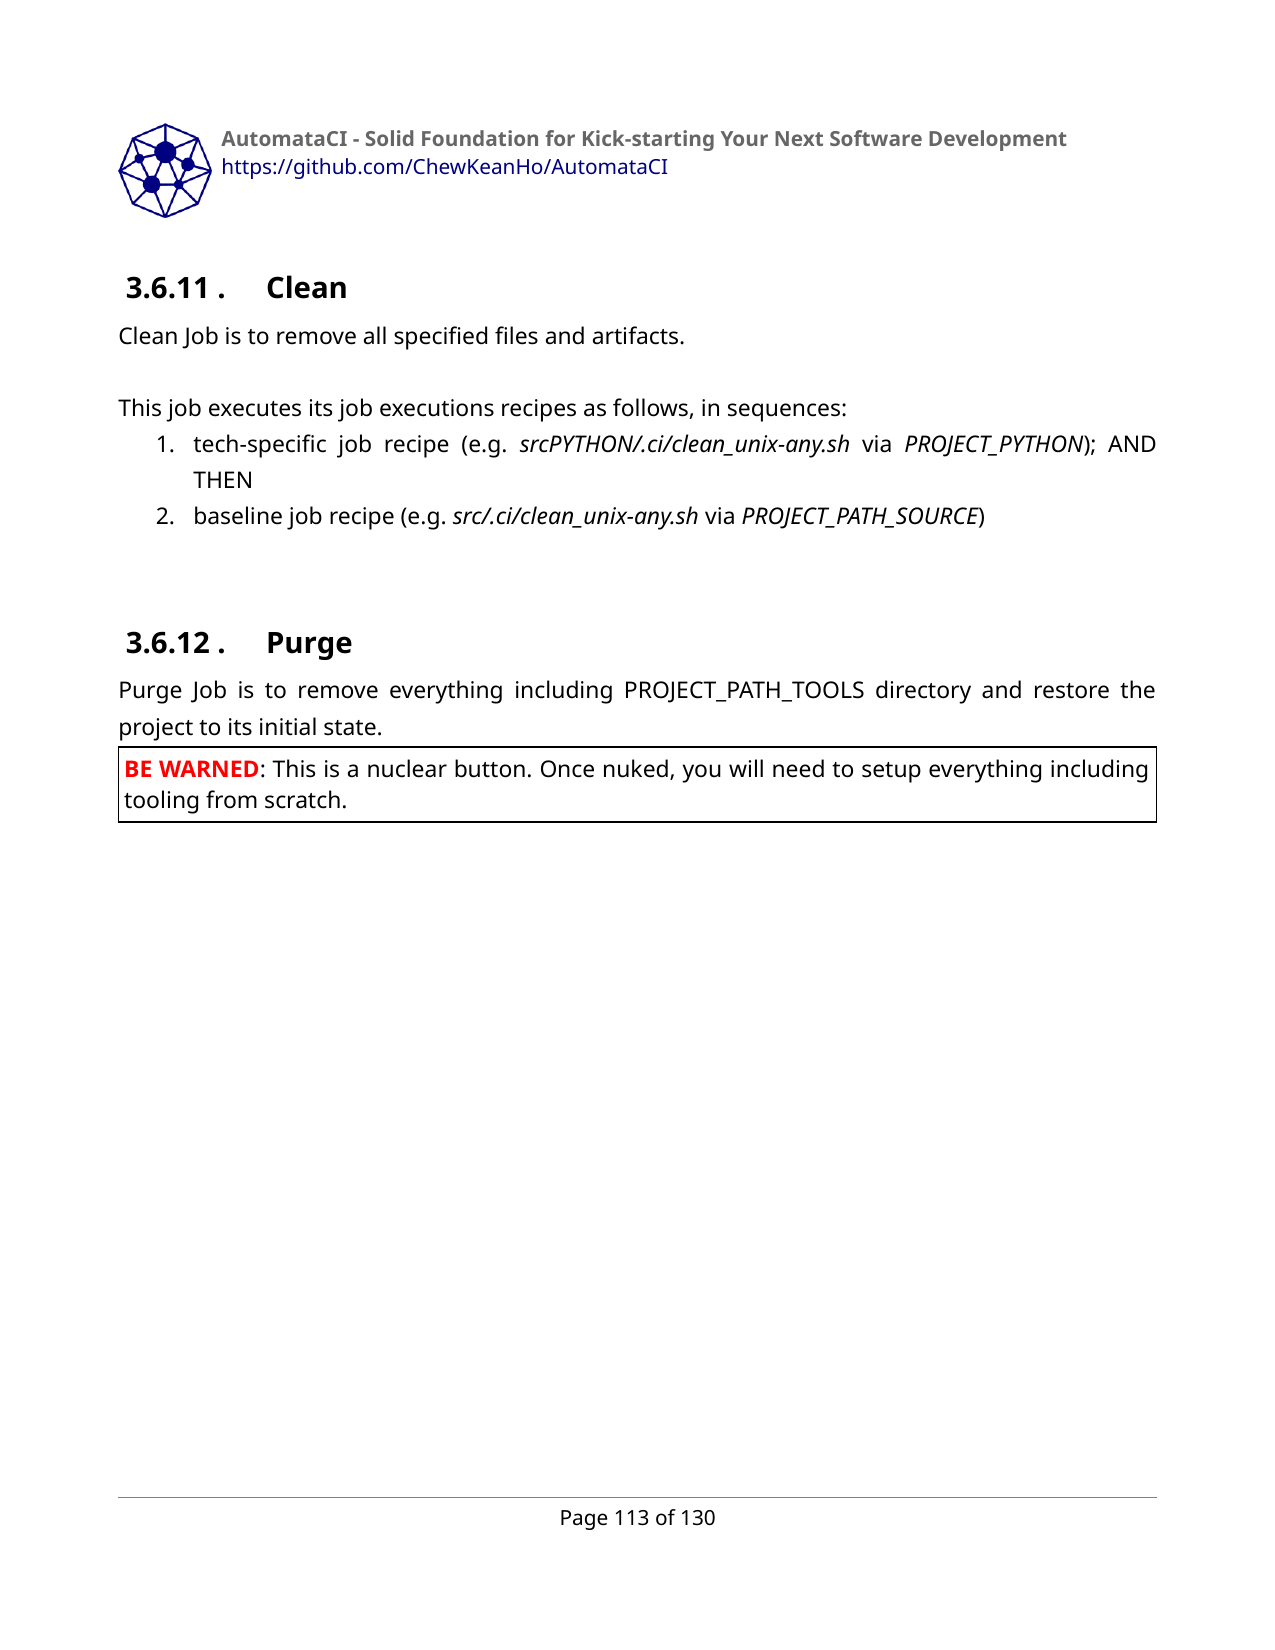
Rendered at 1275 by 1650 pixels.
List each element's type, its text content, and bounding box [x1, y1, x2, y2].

subtitle Clean [118, 267, 1157, 307]
table_header BE WARNED: This is a nuclear button. Once nuked, you will need to setup everything including tooling from scratch. [119, 748, 1156, 821]
text Clean Job is to remove all specified files and artifacts. [118, 320, 1157, 351]
text This job executes its job executions recipes as follows, in sequences: [118, 392, 1157, 423]
subtitle Purge [118, 622, 1157, 662]
text Purge Job is to remove everything including PROJECT_PATH_TOOLS directory and restore the project to its initial state. [118, 674, 1157, 742]
picture [118, 123, 212, 218]
list tech-specific job recipe (e.g. srcPYTHON/.ci/clean_unix-any.sh via PROJECT_PYTHON); AND THEN [156, 428, 1157, 495]
list baseline job recipe (e.g. src/.ci/clean_unix-any.sh via PROJECT_PATH_SOURCE) [156, 499, 1157, 531]
